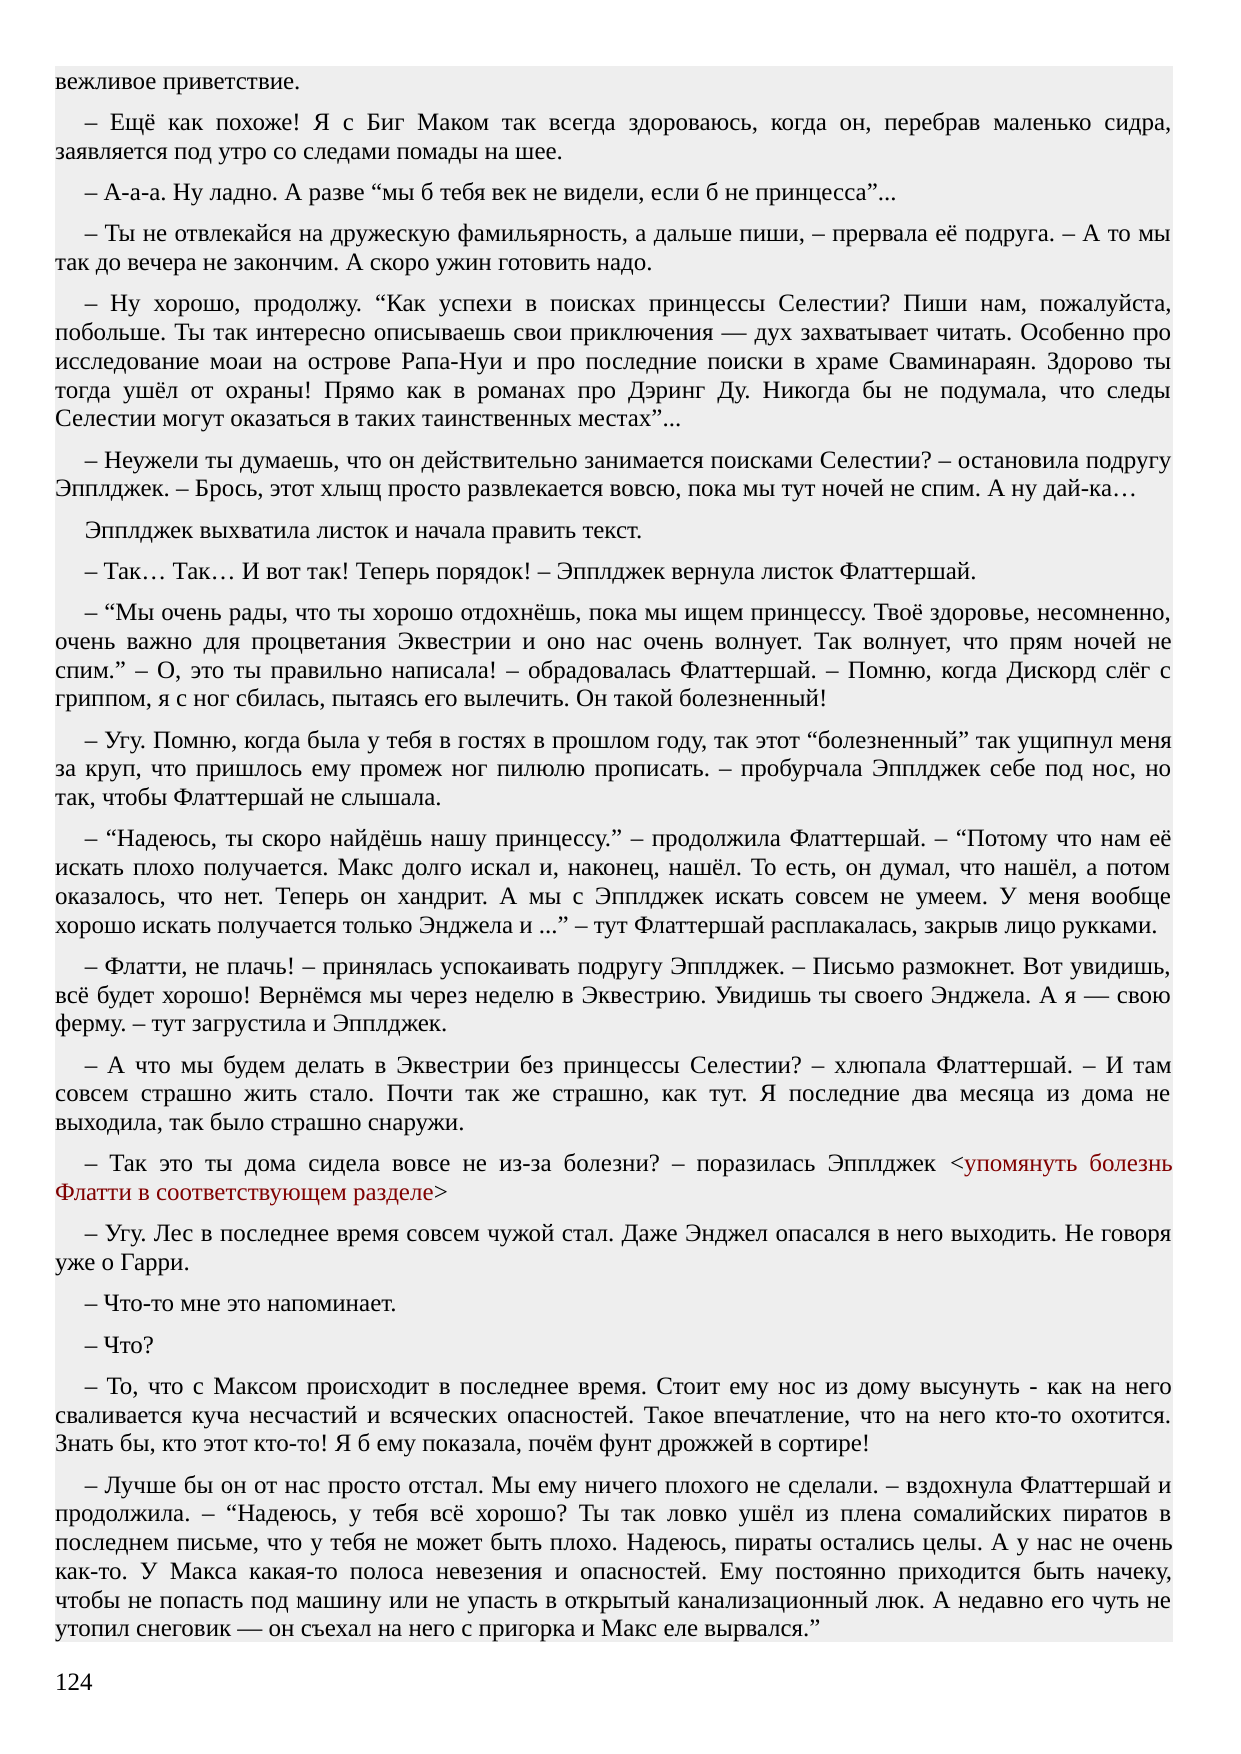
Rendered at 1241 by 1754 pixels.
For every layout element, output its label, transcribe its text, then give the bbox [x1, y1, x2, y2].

text – “Мы очень рады, что ты хорошо отдохнёшь, пока мы ищем принцессу. Твоё здоровье, несомненно, очень важно для процветания Эквестрии и оно нас очень волнует. Так волнует, что прям ночей не спим.” – О, это ты правильно написала! – обрадовалась Флаттершай. – Помню, когда Дискорд слёг с гриппом, я с ног сбилась, пытаясь его вылечить. Он такой болезненный! [55, 597, 1173, 712]
text – То, что с Максом происходит в последнее время. Стоит ему нос из дому высунуть - как на него сваливается куча несчастий и всяческих опасностей. Такое впечатление, что на него кто-то охотится. Знать бы, кто этот кто-то! Я б ему показала, почём фунт дрожжей в сортире! [55, 1371, 1173, 1457]
text – Так… Так… И вот так! Теперь порядок! – Эпплджек вернула листок Флаттершай. [55, 556, 1173, 585]
text – Угу. Лес в последнее время совсем чужой стал. Даже Энджел опасался в него выходить. Не говоря уже о Гарри. [55, 1218, 1173, 1276]
text – “Надеюсь, ты скоро найдёшь нашу принцессу.” – продолжила Флаттершай. – “Потому что нам её искать плохо получается. Макс долго искал и, наконец, нашёл. То есть, он думал, что нашёл, а потом оказалось, что нет. Теперь он хандрит. А мы с Эпплджек искать совсем не умеем. У меня вообще хорошо искать получается только Энджела и ...” – тут Флаттершай расплакалась, закрыв лицо рукками. [55, 823, 1173, 938]
text – А-а-а. Ну ладно. А разве “мы б тебя век не видели, если б не принцесса”... [55, 177, 1173, 206]
text – Ну хорошо, продолжу. “Как успехи в поисках принцессы Селестии? Пиши нам, пожалуйста, побольше. Ты так интересно описываешь свои приключения — дух захватывает читать. Особенно про исследование моаи на острове Рапа-Нуи и про последние поиски в храме Сваминараян. Здорово ты тогда ушёл от охраны! Прямо как в романах про Дэринг Ду. Никогда бы не подумала, что следы Селестии могут оказаться в таких таинственных местах”... [55, 288, 1173, 432]
text – Так это ты дома сидела вовсе не из-за болезни? – поразилась Эпплджек <упомянуть болезнь Флатти в соответствующем разделе> [55, 1148, 1173, 1206]
text – А что мы будем делать в Эквестрии без принцессы Селестии? – хлюпала Флаттершай. – И там совсем страшно жить стало. Почти так же страшно, как тут. Я последние два месяца из дома не выходила, так было страшно снаружи. [55, 1050, 1173, 1136]
text – Лучше бы он от нас просто отстал. Мы ему ничего плохого не сделали. – вздохнула Флаттершай и продолжила. – “Надеюсь, у тебя всё хорошо? Ты так ловко ушёл из плена сомалийских пиратов в последнем письме, что у тебя не может быть плохо. Надеюсь, пираты остались целы. А у нас не очень как-то. У Макса какая-то полоса невезения и опасностей. Ему постоянно приходится быть начеку, чтобы не попасть под машину или не упасть в открытый канализационный люк. А недавно его чуть не утопил снеговик — он съехал на него с пригорка и Макс еле вырвался.” [55, 1470, 1173, 1642]
text Эпплджек выхватила листок и начала править текст. [55, 515, 1173, 543]
text – Угу. Помню, когда была у тебя в гостях в прошлом году, так этот “болезненный” так ущипнул меня за круп, что пришлось ему промеж ног пилюлю прописать. – пробурчала Эпплджек себе под нос, но так, чтобы Флаттершай не слышала. [55, 725, 1173, 811]
text – Неужели ты думаешь, что он действительно занимается поисками Селестии? – остановила подругу Эпплджек. – Брось, этот хлыщ просто развлекается вовсю, пока мы тут ночей не спим. А ну дай-ка… [55, 445, 1173, 502]
text – Флатти, не плачь! – принялась успокаивать подругу Эпплджек. – Письмо размокнет. Вот увидишь, всё будет хорошо! Вернёмся мы через неделю в Эквестрию. Увидишь ты своего Энджела. А я — свою ферму. – тут загрустила и Эпплджек. [55, 951, 1173, 1037]
text – Ещё как похоже! Я с Биг Маком так всегда здороваюсь, когда он, перебрав маленько сидра, заявляется под утро со следами помады на шее. [55, 107, 1173, 165]
text – Что-то мне это напоминает. [55, 1288, 1173, 1317]
text вежливое приветствие. [55, 66, 1173, 95]
text – Что? [55, 1330, 1173, 1358]
text – Ты не отвлекайся на дружескую фамильярность, а дальше пиши, – прервала её подруга. – А то мы так до вечера не закончим. А скоро ужин готовить надо. [55, 218, 1173, 276]
